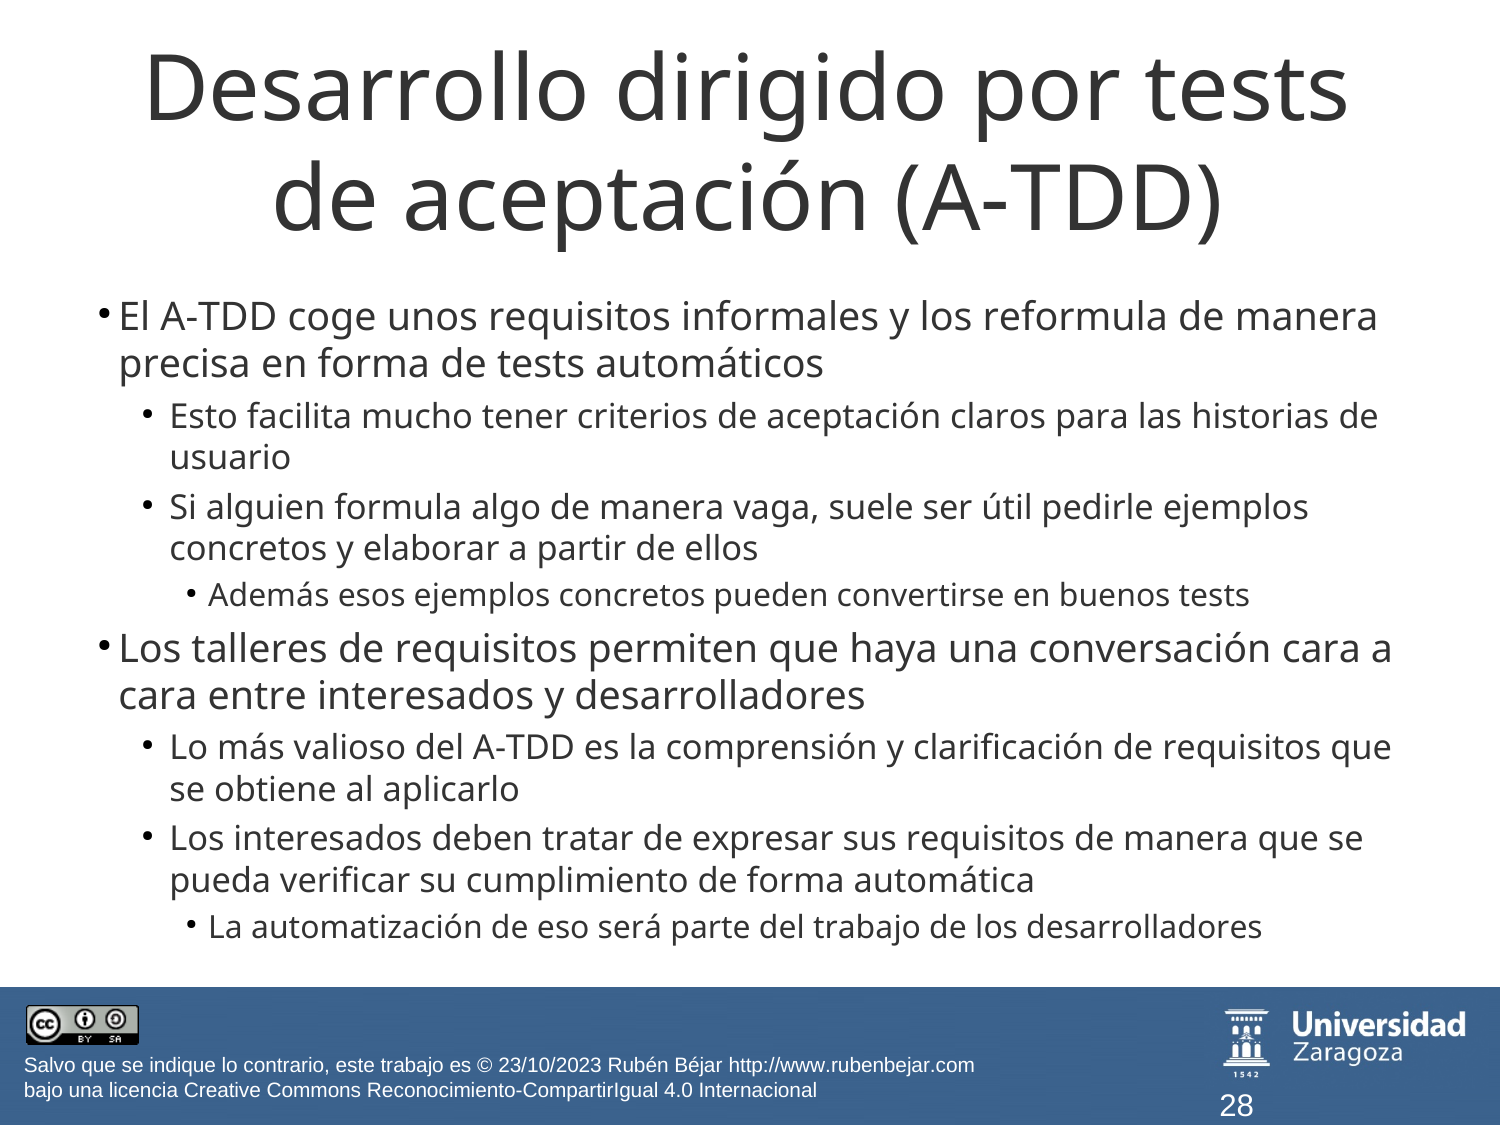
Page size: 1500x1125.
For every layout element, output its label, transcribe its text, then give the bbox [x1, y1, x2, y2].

list El A-TDD coge unos requisitos informales y los reformula de manera precisa en forma de tests automáticos Esto facilita mucho tener criterios de aceptación claros para las historias de usuario Si alguien formula algo de manera vaga, suele ser útil pedirle ejemplos concretos y elaborar a partir de ellos Además esos ejemplos concretos pueden convertirse en buenos tests Los talleres de requisitos permiten que haya una conversación cara a cara entre interesados y desarrolladores Lo más valioso del A-TDD es la comprensión y clarificación de requisitos que se obtiene al aplicarlo Los interesados deben tratar de expresar sus requisitos de manera que se pueda verificar su cumplimiento de forma automática La automatización de eso será parte del trabajo de los desarrolladores [82, 283, 1418, 957]
picture [0, 987, 1500, 1125]
title Desarrollo dirigido por tests de aceptación (A-TDD) [74, 20, 1420, 257]
